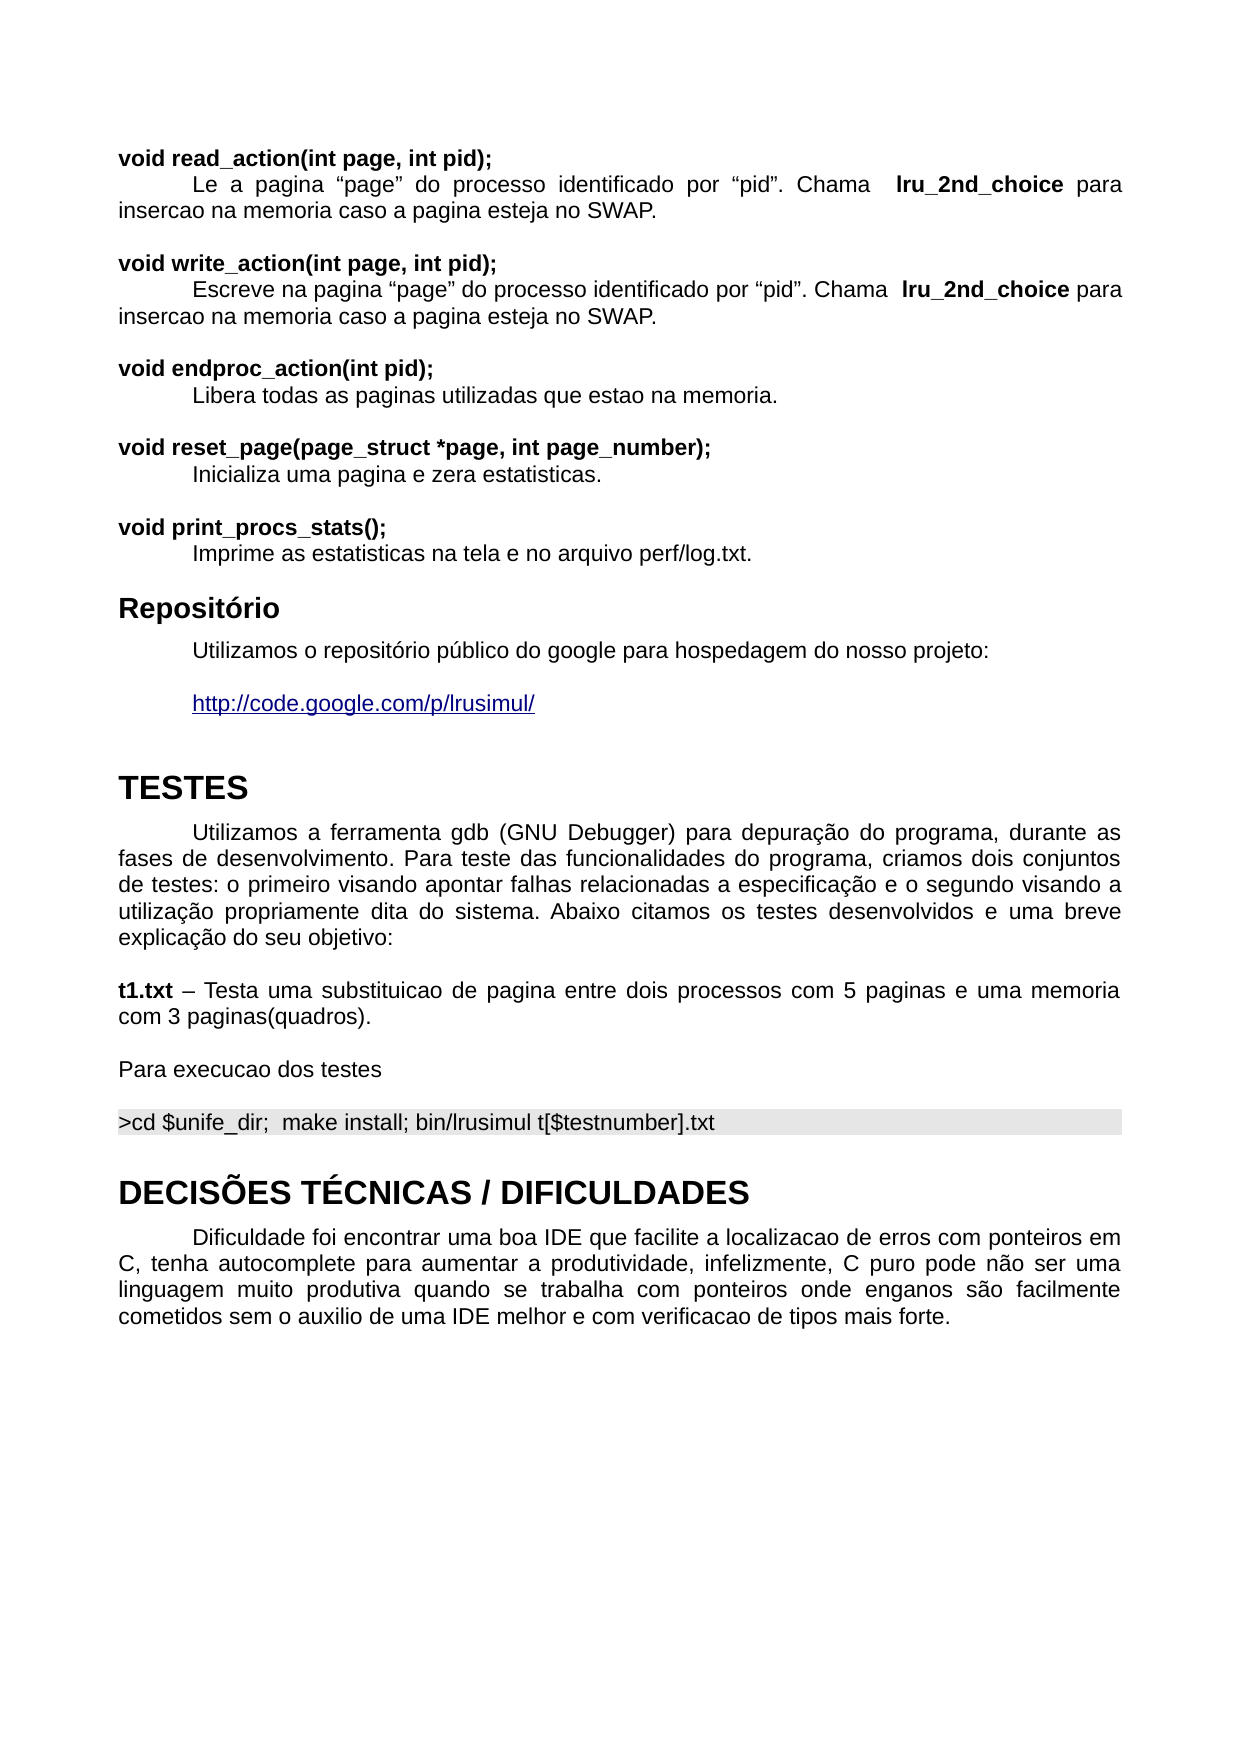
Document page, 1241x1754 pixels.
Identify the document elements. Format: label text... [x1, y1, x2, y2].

text Utilizamos a ferramenta gdb (GNU Debugger) para depuração do programa, durante as fases de desenvolvimento. Para teste das funcionalidades do programa, criamos dois conjuntos de testes: o primeiro visando apontar falhas relacionadas a especificação e o segundo visando a utilização propriamente dita do sistema. Abaixo citamos os testes desenvolvidos e uma breve explicação do seu objetivo: [118, 819, 1122, 951]
text void reset_page(page_struct *page, int page_number); [118, 434, 1122, 461]
subtitle TESTES [118, 768, 1122, 806]
text Libera todas as paginas utilizadas que estao na memoria. [118, 382, 1122, 408]
text void read_action(int page, int pid); [118, 144, 1122, 171]
text Dificuldade foi encontrar uma boa IDE que facilite a localizacao de erros com ponteiros em C, tenha autocomplete para aumentar a produtividade, infelizmente, C puro pode não ser uma linguagem muito produtiva quando se trabalha com ponteiros onde enganos são facilmente cometidos sem o auxilio de uma IDE melhor e com verificacao de tipos mais forte. [118, 1224, 1122, 1329]
subtitle DECISÕES TÉCNICAS / DIFICULDADES [118, 1172, 1122, 1211]
subtitle Repositório [118, 591, 1122, 625]
text void write_action(int page, int pid); [118, 250, 1122, 276]
text Para execucao dos testes [118, 1056, 1122, 1082]
text http://code.google.com/p/lrusimul/ [118, 690, 1122, 716]
text >cd $unife_dir; make install; bin/lrusimul t[$testnumber].txt [118, 1109, 1122, 1135]
text Utilizamos o repositório público do google para hospedagem do nosso projeto: [118, 637, 1122, 663]
text Imprime as estatisticas na tela e no arquivo perf/log.txt. [118, 540, 1122, 566]
text Le a pagina “page” do processo identificado por “pid”. Chama lru_2nd_choice para insercao na memoria caso a pagina esteja no SWAP. [118, 171, 1122, 223]
text Escreve na pagina “page” do processo identificado por “pid”. Chama lru_2nd_choice para insercao na memoria caso a pagina esteja no SWAP. [118, 276, 1122, 329]
text t1.txt – Testa uma substituicao de pagina entre dois processos com 5 paginas e uma memoria com 3 paginas(quadros). [118, 977, 1122, 1029]
text void endproc_action(int pid); [118, 355, 1122, 382]
text Inicializa uma pagina e zera estatisticas. [118, 461, 1122, 487]
text void print_procs_stats(); [118, 513, 1122, 540]
